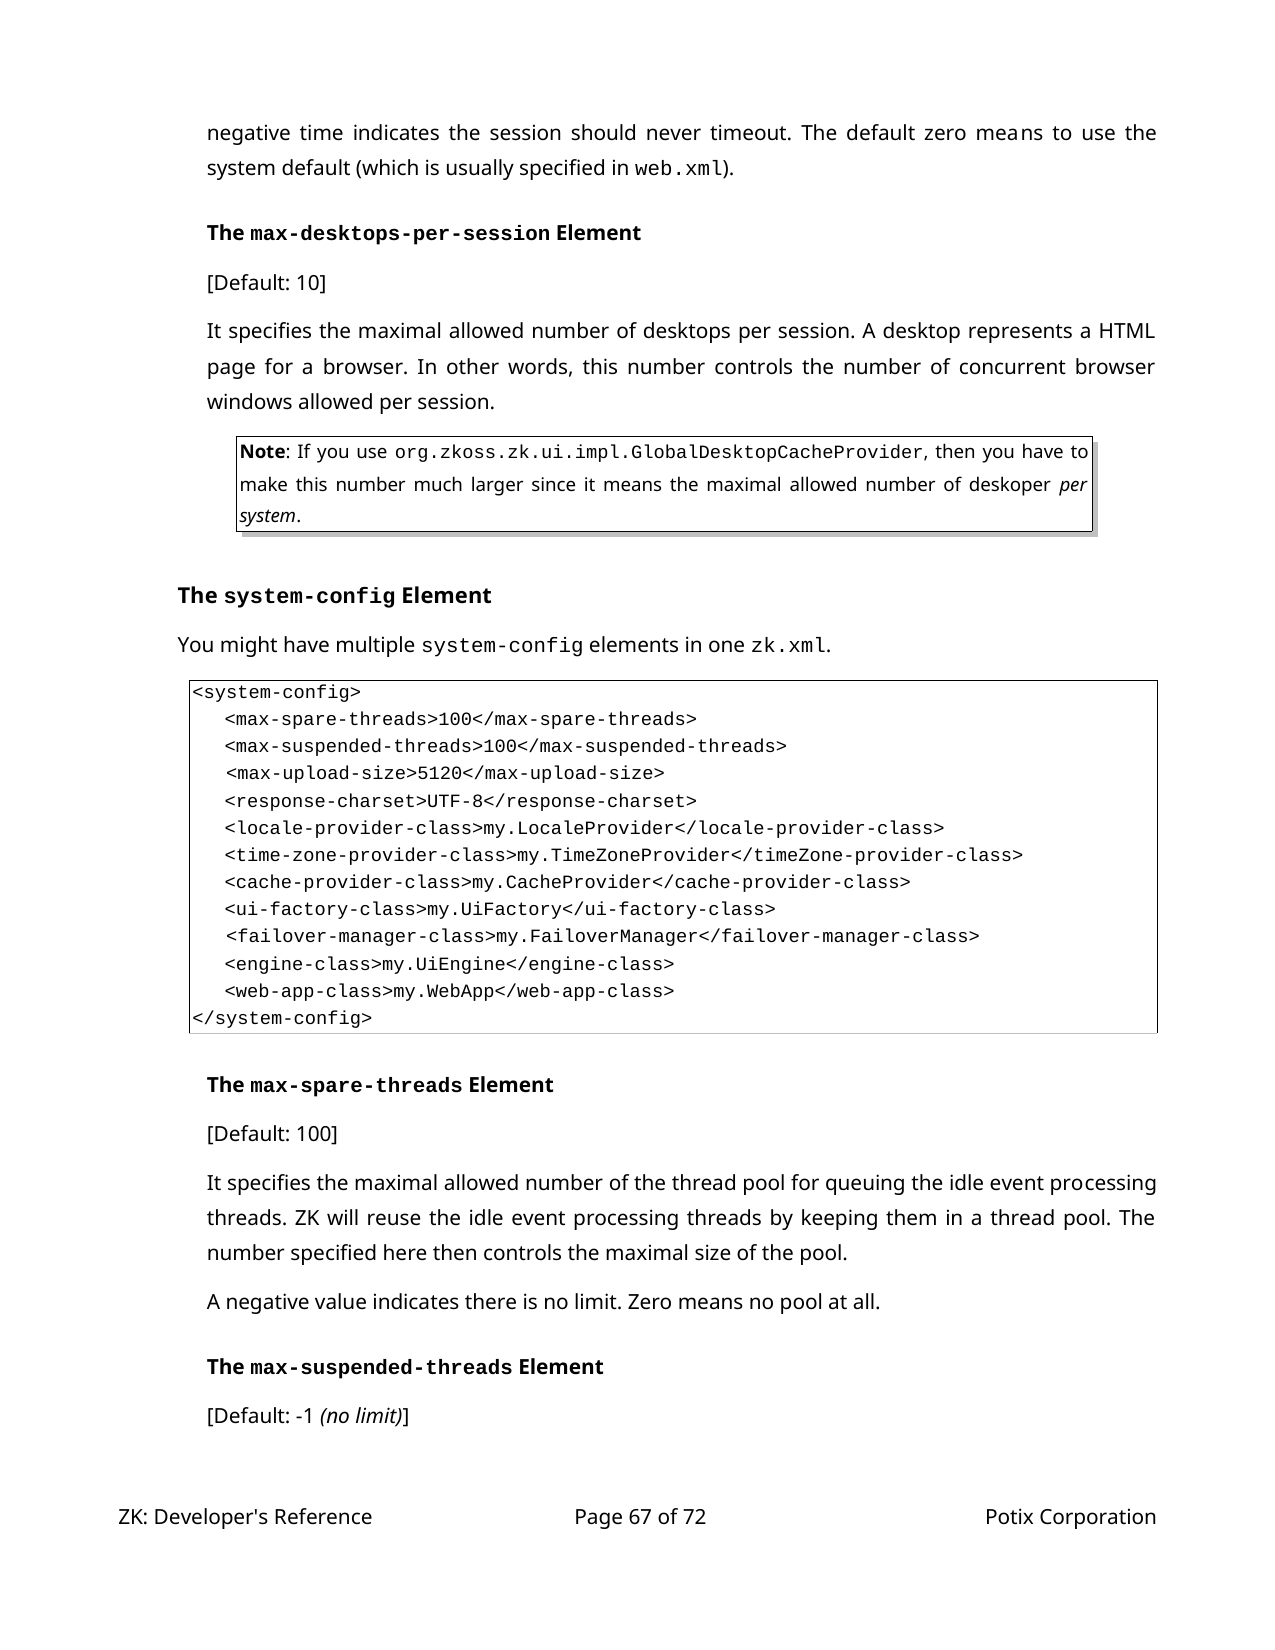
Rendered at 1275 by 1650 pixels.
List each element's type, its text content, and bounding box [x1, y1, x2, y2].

text Note: If you use org.zkoss.zk.ui.impl.GlobalDesktopCacheProvider, then you have to make this number much larger since it means the maximal allowed number of deskoper per system. [237, 437, 1092, 531]
text negative time indicates the session should never timeout. The default zero means to use the system default (which is usually specified in web.xml). [207, 118, 1157, 182]
text <max-upload-size>5120</max-upload-size> [190, 761, 1157, 786]
text [Default: 100] [207, 1119, 1157, 1147]
text <response-charset>UTF-8</response-charset> [190, 788, 1157, 813]
subtitle The system-config Element [177, 580, 1157, 610]
text <cache-provider-class>my.CacheProvider</cache-provider-class> [190, 870, 1157, 894]
text <engine-class>my.UiEngine</engine-class> [190, 952, 1157, 976]
subtitle The max-suspended-threads Element [207, 1352, 1157, 1381]
text <max-spare-threads>100</max-spare-threads> [190, 707, 1157, 731]
text [Default: 10] [207, 268, 1157, 296]
text It specifies the maximal allowed number of the thread pool for queuing the idle event processing threads. ZK will reuse the idle event processing threads by keeping them in a thread pool. The number specified here then controls the maximal size of the pool. [207, 1168, 1157, 1267]
text <system-config> [190, 681, 1157, 704]
text </system-config> [190, 1006, 1157, 1033]
text <web-app-class>my.WebApp</web-app-class> [190, 979, 1157, 1003]
subtitle The max-spare-threads Element [207, 1070, 1157, 1098]
text <time-zone-provider-class>my.TimeZoneProvider</timeZone-provider-class> [190, 843, 1157, 867]
text <max-suspended-threads>100</max-suspended-threads> [190, 734, 1157, 758]
subtitle The max-desktops-per-session Element [207, 218, 1157, 247]
text <ui-factory-class>my.UiFactory</ui-factory-class> [190, 897, 1157, 921]
text <failover-manager-class>my.FailoverManager</failover-manager-class> [190, 924, 1157, 949]
text [Default: -1 (no limit)] [207, 1401, 1157, 1429]
text You might have multiple system-config elements in one zk.xml. [177, 631, 1157, 659]
text A negative value indicates there is no limit. Zero means no pool at all. [207, 1287, 1157, 1315]
text It specifies the maximal allowed number of desktops per session. A desktop represents a HTML page for a browser. In other words, this number controls the number of concurrent browser windows allowed per session. [207, 317, 1157, 415]
text <locale-provider-class>my.LocaleProvider</locale-provider-class> [190, 816, 1157, 840]
